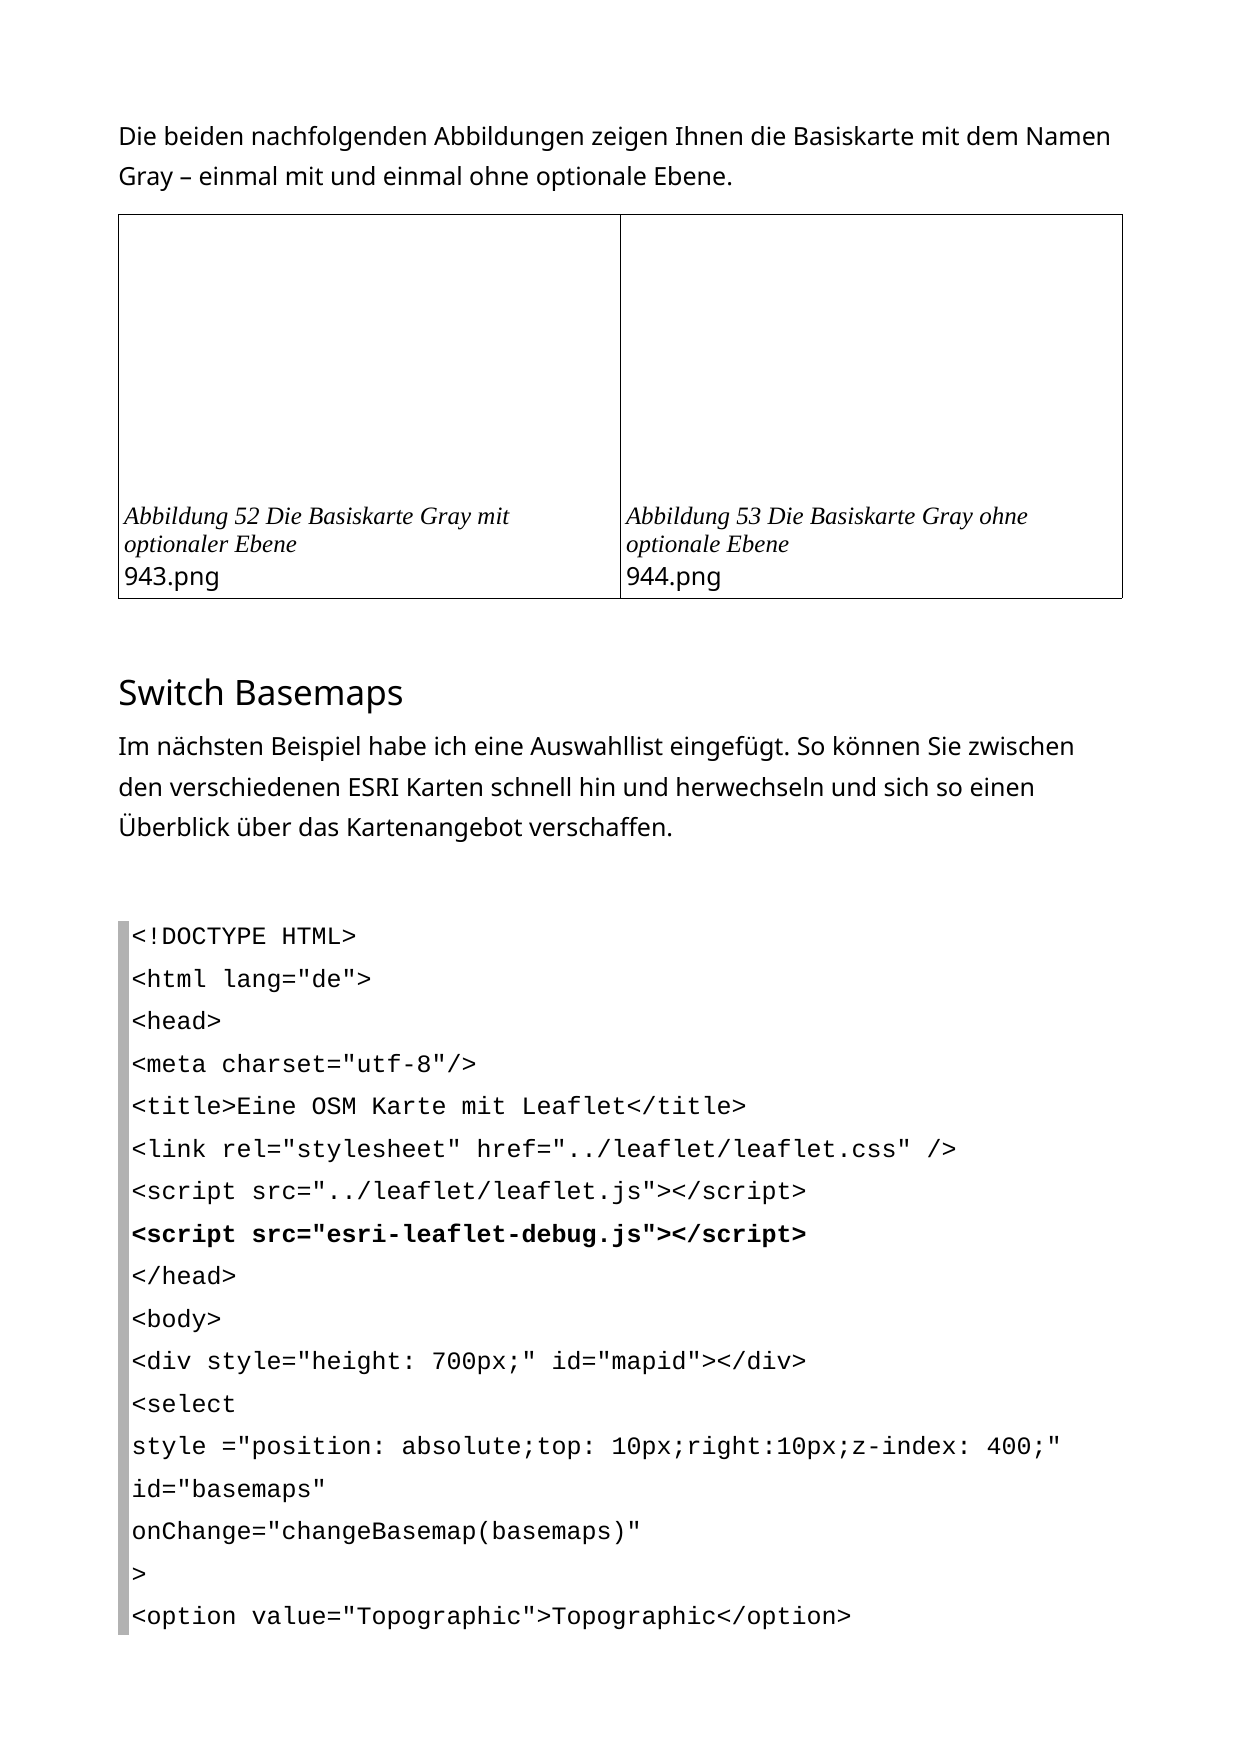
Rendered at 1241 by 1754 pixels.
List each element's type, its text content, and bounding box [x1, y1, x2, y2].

table_header 943.png [119, 215, 620, 598]
text <body> [129, 1303, 1122, 1334]
text <meta charset="utf-8"/> [129, 1048, 1122, 1079]
text <!DOCTYPE HTML> [129, 921, 1122, 952]
text <html lang="de"> [129, 963, 1122, 994]
text <script src="../leaflet/leaflet.js"></script> [129, 1176, 1122, 1207]
text <head> [129, 1006, 1122, 1037]
text <title>Eine OSM Karte mit Leaflet</title> [129, 1091, 1122, 1122]
text style ="position: absolute;top: 10px;right:10px;z-index: 400;" [129, 1431, 1122, 1462]
text Die beiden nachfolgenden Abbildungen zeigen Ihnen die Basiskarte mit dem Namen Gray – einmal mit und einmal ohne optionale Ebene. [118, 118, 1122, 193]
text </head> [129, 1261, 1122, 1292]
text <link rel="stylesheet" href="../leaflet/leaflet.css" /> [129, 1133, 1122, 1164]
text id="basemaps" [129, 1473, 1122, 1504]
text <option value="Topographic">Topographic</option> [129, 1601, 1122, 1635]
text <select [129, 1388, 1122, 1419]
text <div style="height: 700px;" id="mapid"></div> [129, 1346, 1122, 1377]
subtitle Switch Basemaps [118, 668, 1122, 716]
text <script src="esri-leaflet-debug.js"></script> [129, 1218, 1122, 1249]
text onChange="changeBasemap(basemaps)" [129, 1516, 1122, 1547]
text > [129, 1558, 1122, 1589]
text Im nächsten Beispiel habe ich eine Auswahllist eingefügt. So können Sie zwischen den verschiedenen ESRI Karten schnell hin und herwechseln und sich so einen Überblick über das Kartenangebot verschaffen. [118, 728, 1122, 844]
table_header 944.png [621, 215, 1122, 598]
